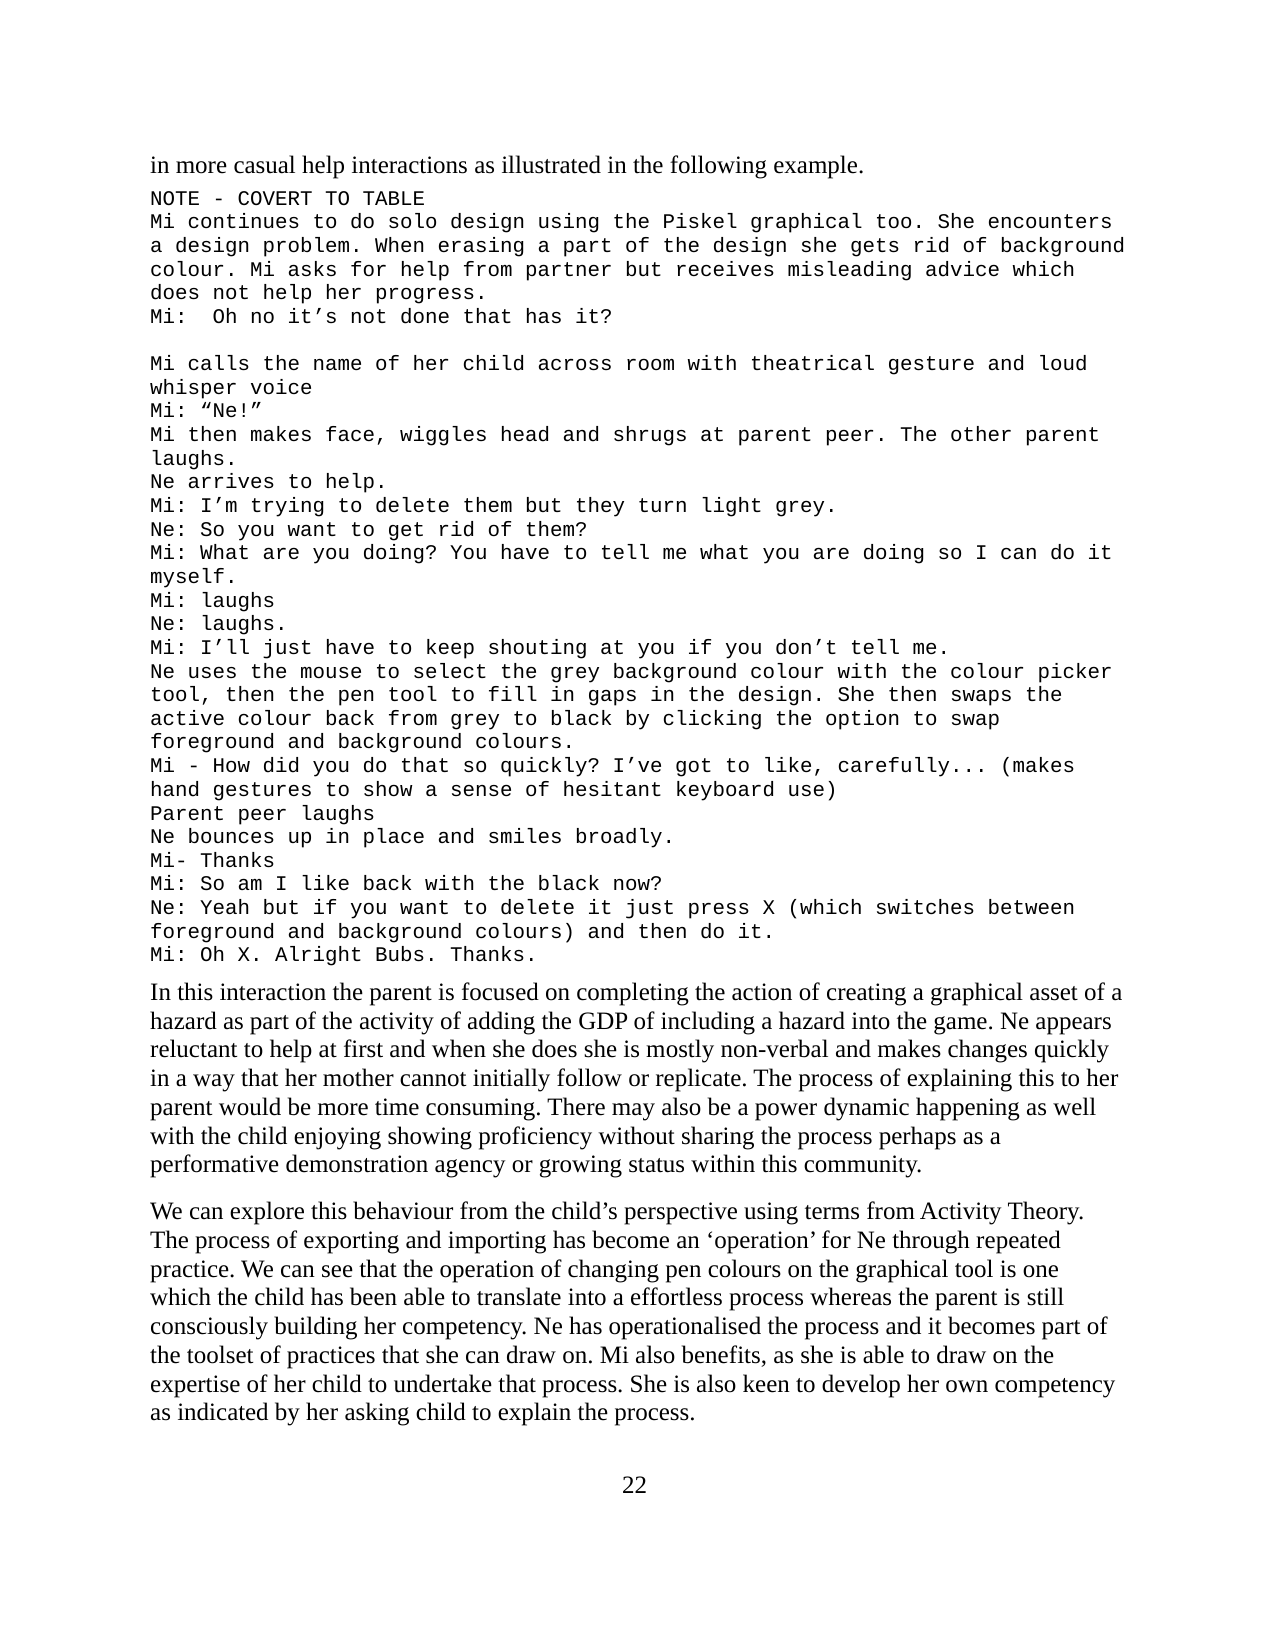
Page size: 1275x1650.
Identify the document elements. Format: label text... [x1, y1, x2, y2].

text Mi: So am I like back with the black now? [150, 873, 1125, 897]
text Ne: Yeah but if you want to delete it just press X (which switches between foreground and background colours) and then do it. [150, 897, 1125, 944]
text In this interaction the parent is focused on completing the action of creating a graphical asset of a hazard as part of the activity of adding the GDP of including a hazard into the game. Ne appears reluctant to help at first and when she does she is mostly non-verbal and makes changes quickly in a way that her mother cannot initially follow or replicate. The process of explaining this to her parent would be more time consuming. There may also be a power dynamic happening as well with the child enjoying showing proficiency without sharing the process perhaps as a performative demonstration agency or growing status within this community. [150, 977, 1125, 1178]
text Mi: “Ne!” [150, 401, 1125, 424]
text Mi: laughs [150, 590, 1125, 613]
text Ne: laughs. [150, 613, 1125, 637]
text in more casual help interactions as illustrated in the following example. [150, 150, 1125, 179]
text Mi continues to do solo design using the Piskel graphical too. She encounters a design problem. When erasing a part of the design she gets rid of background colour. Mi asks for help from partner but receives misleading advice which does not help her progress. [150, 211, 1125, 306]
text Mi: Oh no it’s not done that has it? [150, 306, 1125, 329]
text Ne bounces up in place and smiles broadly. [150, 826, 1125, 850]
text We can explore this behaviour from the child’s perspective using terms from Activity Theory. The process of exporting and importing has become an ‘operation’ for Ne through repeated practice. We can see that the operation of changing pen colours on the graphical tool is one which the child has been able to translate into a effortless process whereas the parent is still consciously building her competency. Ne has operationalised the process and it becomes part of the toolset of practices that she can draw on. Mi also benefits, as she is able to draw on the expertise of her child to undertake that process. She is also keen to develop her own competency as indicated by her asking child to explain the process. [150, 1196, 1125, 1426]
text Mi: I’ll just have to keep shouting at you if you don’t tell me. [150, 637, 1125, 661]
text Ne arrives to help. [150, 471, 1125, 495]
text Mi- Thanks [150, 850, 1125, 873]
text Parent peer laughs [150, 802, 1125, 826]
text NOTE - COVERT TO TABLE [150, 188, 1125, 211]
text Mi calls the name of her child across room with theatrical gesture and loud whisper voice [150, 353, 1125, 401]
text Ne uses the mouse to select the grey background colour with the colour picker tool, then the pen tool to fill in gaps in the design. She then swaps the active colour back from grey to black by clicking the option to swap foreground and background colours. [150, 661, 1125, 755]
text Mi - How did you do that so quickly? I’ve got to like, carefully... (makes hand gestures to show a sense of hesitant keyboard use) [150, 755, 1125, 802]
text Mi then makes face, wiggles head and shrugs at parent peer. The other parent laughs. [150, 424, 1125, 471]
text Mi: What are you doing? You have to tell me what you are doing so I can do it myself. [150, 542, 1125, 590]
text Mi: Oh X. Alright Bubs. Thanks. [150, 944, 1125, 968]
text Ne: So you want to get rid of them? [150, 519, 1125, 542]
text Mi: I’m trying to delete them but they turn light grey. [150, 495, 1125, 519]
